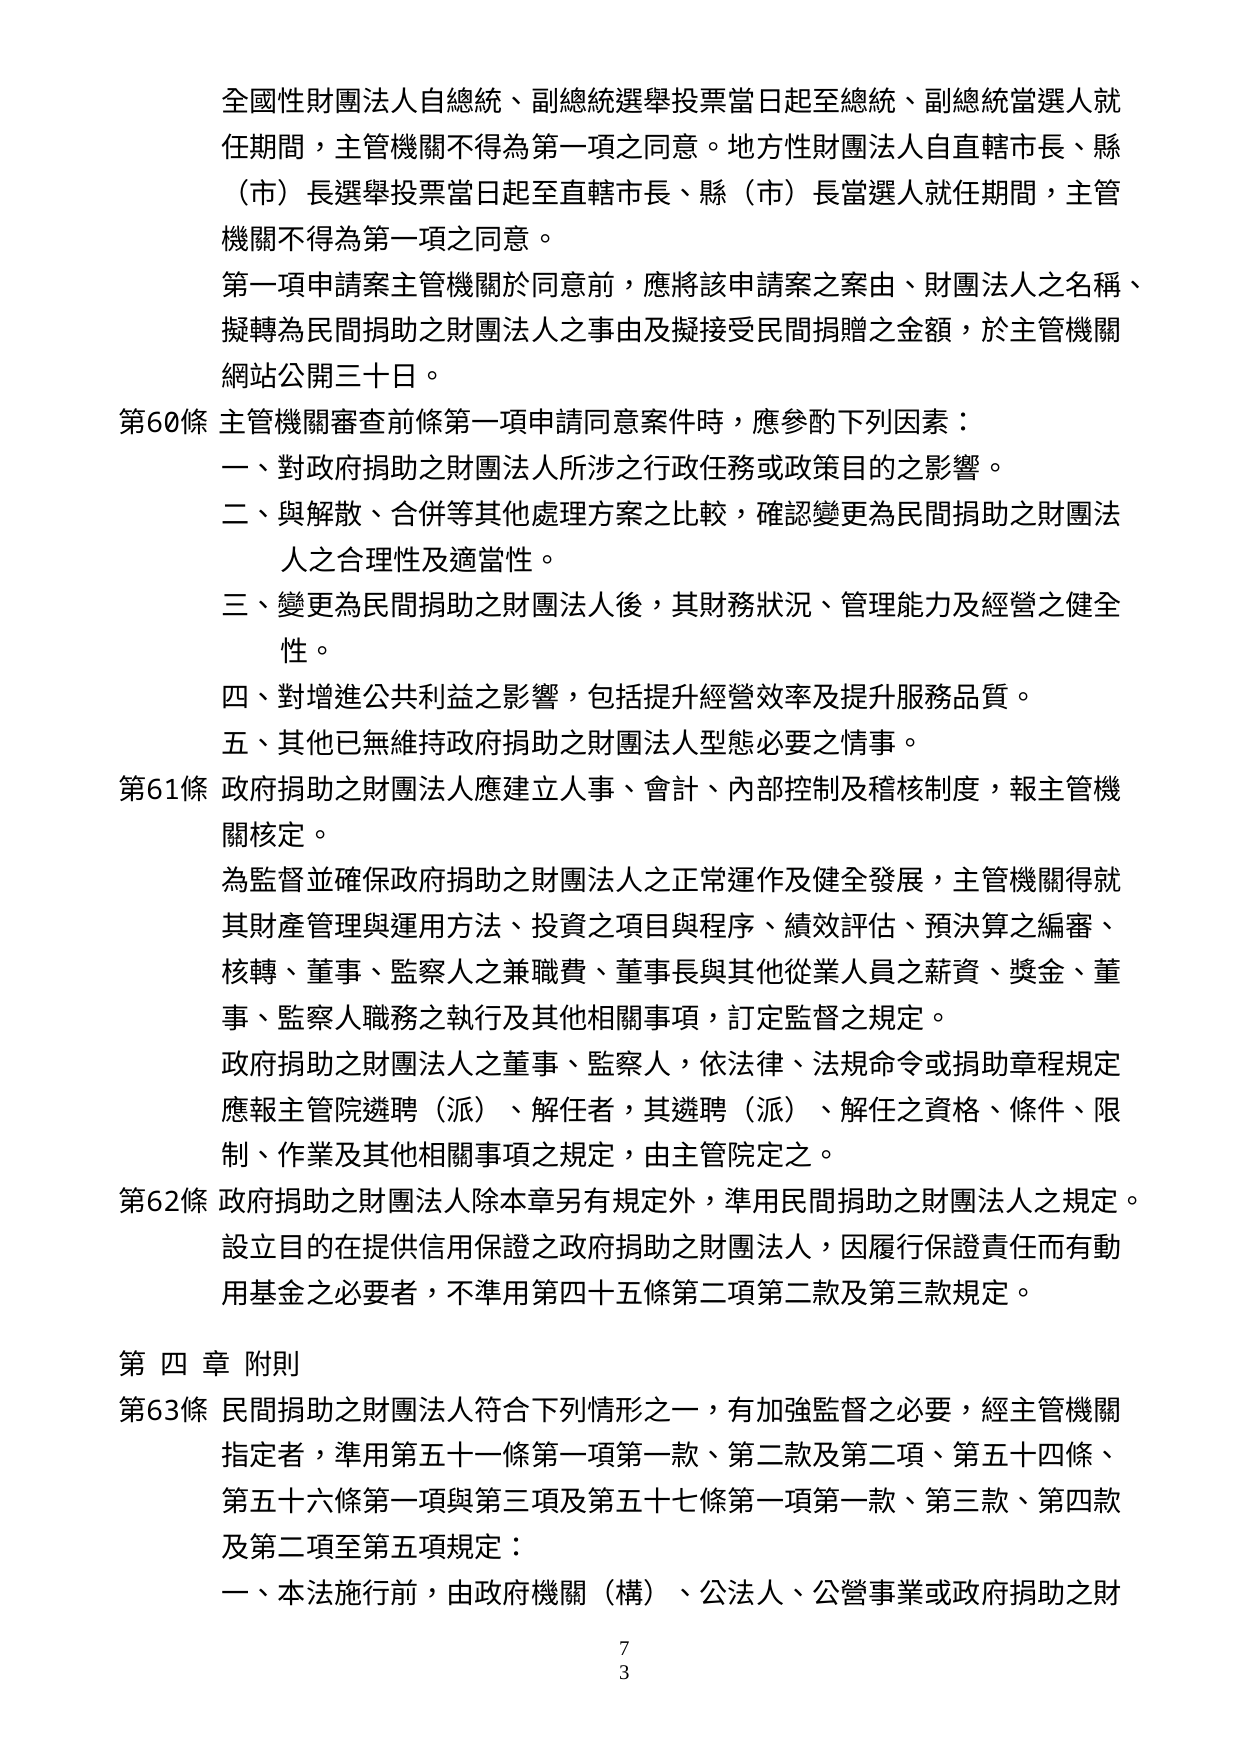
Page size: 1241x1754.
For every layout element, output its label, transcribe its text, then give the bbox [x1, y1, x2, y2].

text 第一項申請案主管機關於同意前，應將該申請案之案由、財團法人之名稱、擬轉為民間捐助之財團法人之事由及擬接受民間捐贈之金額，於主管機關網站公開三十日。 [221, 258, 1122, 396]
text 四、對增進公共利益之影響，包括提升經營效率及提升服務品質。 [221, 671, 1122, 717]
text 五、其他已無維持政府捐助之財團法人型態必要之情事。 [221, 717, 1122, 762]
text 一、本法施行前，由政府機關（構）、公法人、公營事業或政府捐助之財 [221, 1567, 1122, 1612]
text 為監督並確保政府捐助之財團法人之正常運作及健全發展，主管機關得就其財產管理與運用方法、投資之項目與程序、績效評估、預決算之編審、核轉、董事、監察人之兼職費、董事長與其他從業人員之薪資、獎金、董事、監察人職務之執行及其他相關事項，訂定監督之規定。 [221, 854, 1122, 1037]
text 政府捐助之財團法人之董事、監察人，依法律、法規命令或捐助章程規定應報主管院遴聘（派）、解任者，其遴聘（派）、解任之資格、條件、限制、作業及其他相關事項之規定，由主管院定之。 [221, 1037, 1122, 1175]
text 第60條 主管機關審查前條第一項申請同意案件時，應參酌下列因素： [118, 396, 1122, 442]
text 二、與解散、合併等其他處理方案之比較，確認變更為民間捐助之財團法人之合理性及適當性。 [221, 487, 1122, 579]
text 全國性財團法人自總統、副總統選舉投票當日起至總統、副總統當選人就任期間，主管機關不得為第一項之同意。地方性財團法人自直轄市長、縣（市）長選舉投票當日起至直轄市長、縣（市）長當選人就任期間，主管機關不得為第一項之同意。 [221, 75, 1122, 258]
text 三、變更為民間捐助之財團法人後，其財務狀況、管理能力及經營之健全性。 [221, 579, 1122, 671]
text 設立目的在提供信用保證之政府捐助之財團法人，因履行保證責任而有動用基金之必要者，不準用第四十五條第二項第二款及第三款規定。 [221, 1221, 1122, 1312]
text 第62條 政府捐助之財團法人除本章另有規定外，準用民間捐助之財團法人之規定。 [118, 1175, 1122, 1221]
text 第61條 政府捐助之財團法人應建立人事、會計、內部控制及稽核制度，報主管機關核定。 [118, 762, 1122, 854]
text 第63條 民間捐助之財團法人符合下列情形之一，有加強監督之必要，經主管機關指定者，準用第五十一條第一項第一款、第二款及第二項、第五十四條、第五十六條第一項與第三項及第五十七條第一項第一款、第三款、第四款及第二項至第五項規定： [118, 1383, 1122, 1567]
text 一、對政府捐助之財團法人所涉之行政任務或政策目的之影響。 [221, 442, 1122, 487]
text 第 四 章 附則 [118, 1337, 1122, 1383]
